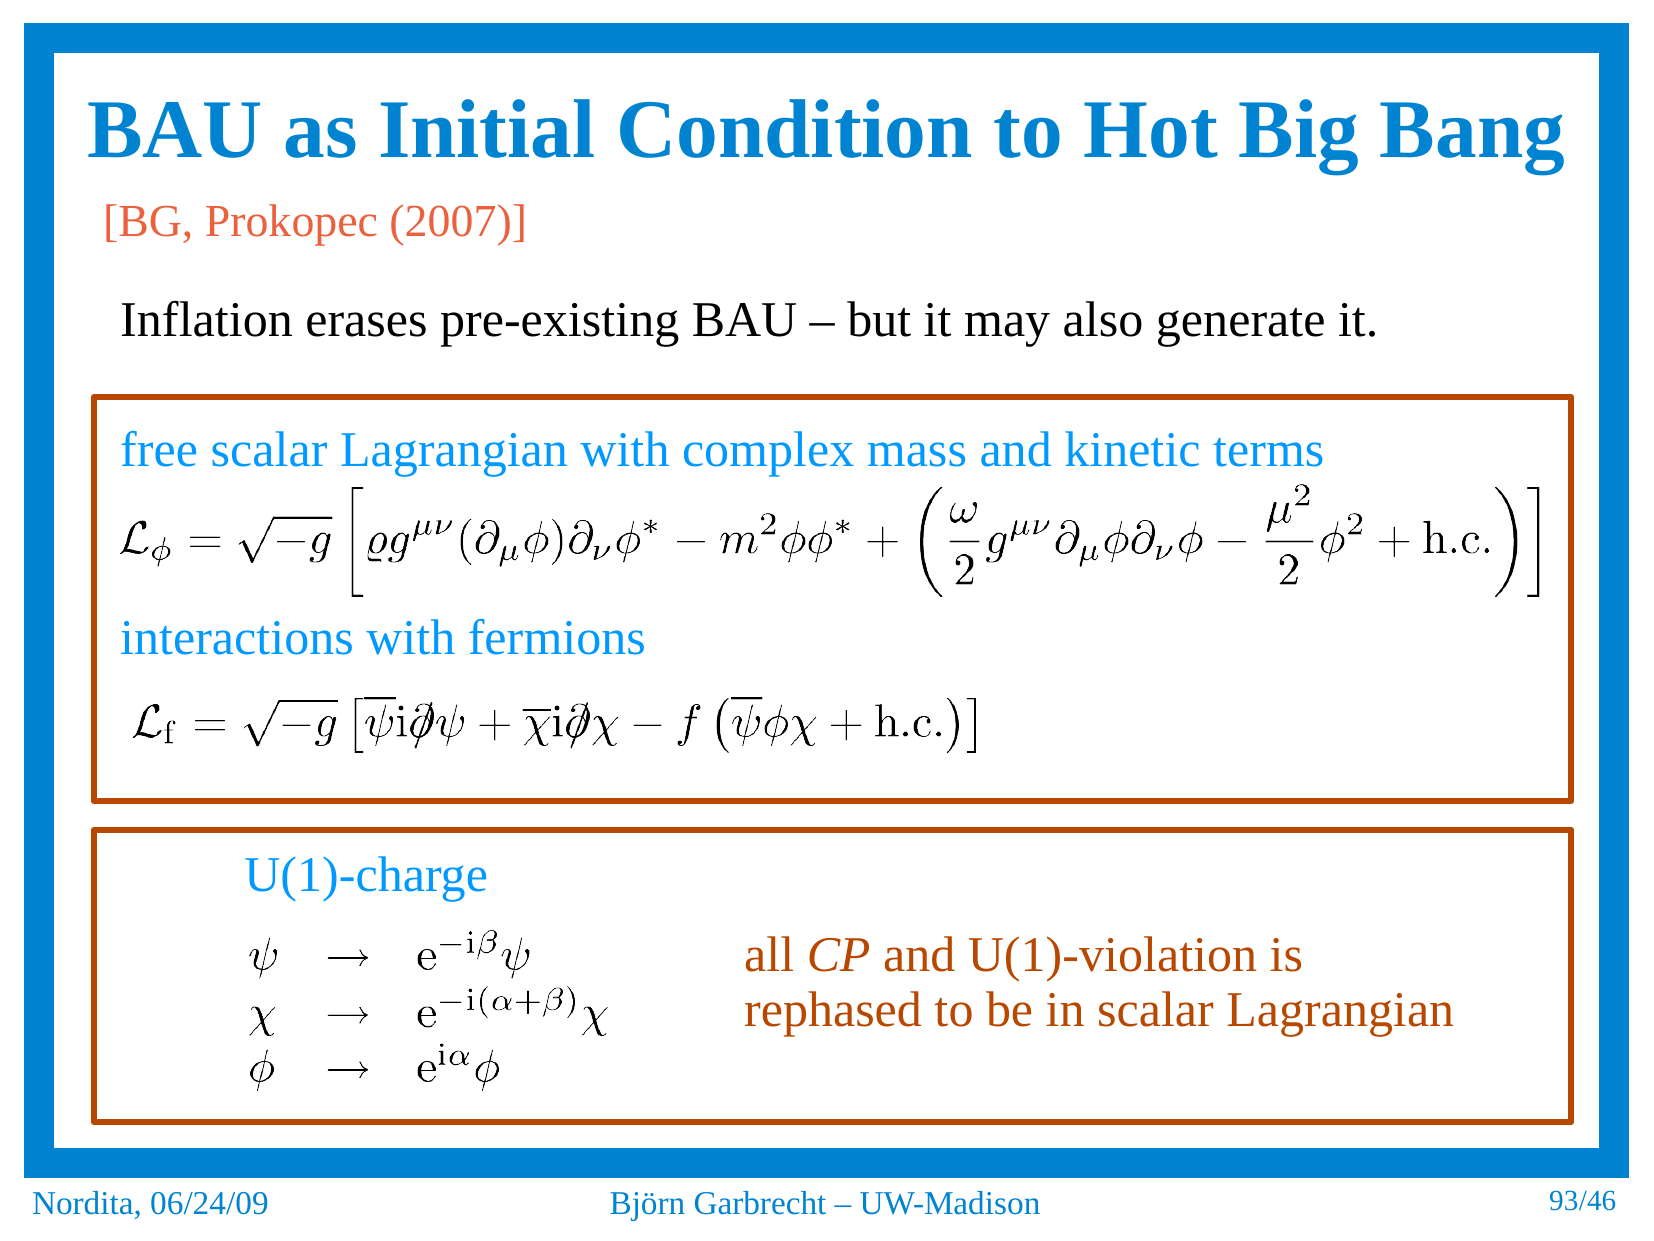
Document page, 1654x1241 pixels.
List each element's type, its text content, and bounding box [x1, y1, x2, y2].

text_box all CP and U(1)-violation is rephased to be in scalar Lagrangian [729, 919, 1471, 1056]
text_box free scalar Lagrangian with complex mass and kinetic terms [105, 414, 1341, 512]
picture [240, 926, 621, 1097]
text_box Inflation erases pre-existing BAU – but it may also generate it. [105, 284, 1388, 382]
picture [115, 481, 1555, 601]
text_box interactions with fermions [105, 603, 662, 701]
text_box [BG, Prokopec (2007)] [88, 187, 542, 259]
text_box U(1)-charge [229, 839, 596, 937]
title BAU as Initial Condition to Hot Big Bang [82, 33, 1571, 226]
picture [128, 692, 991, 757]
